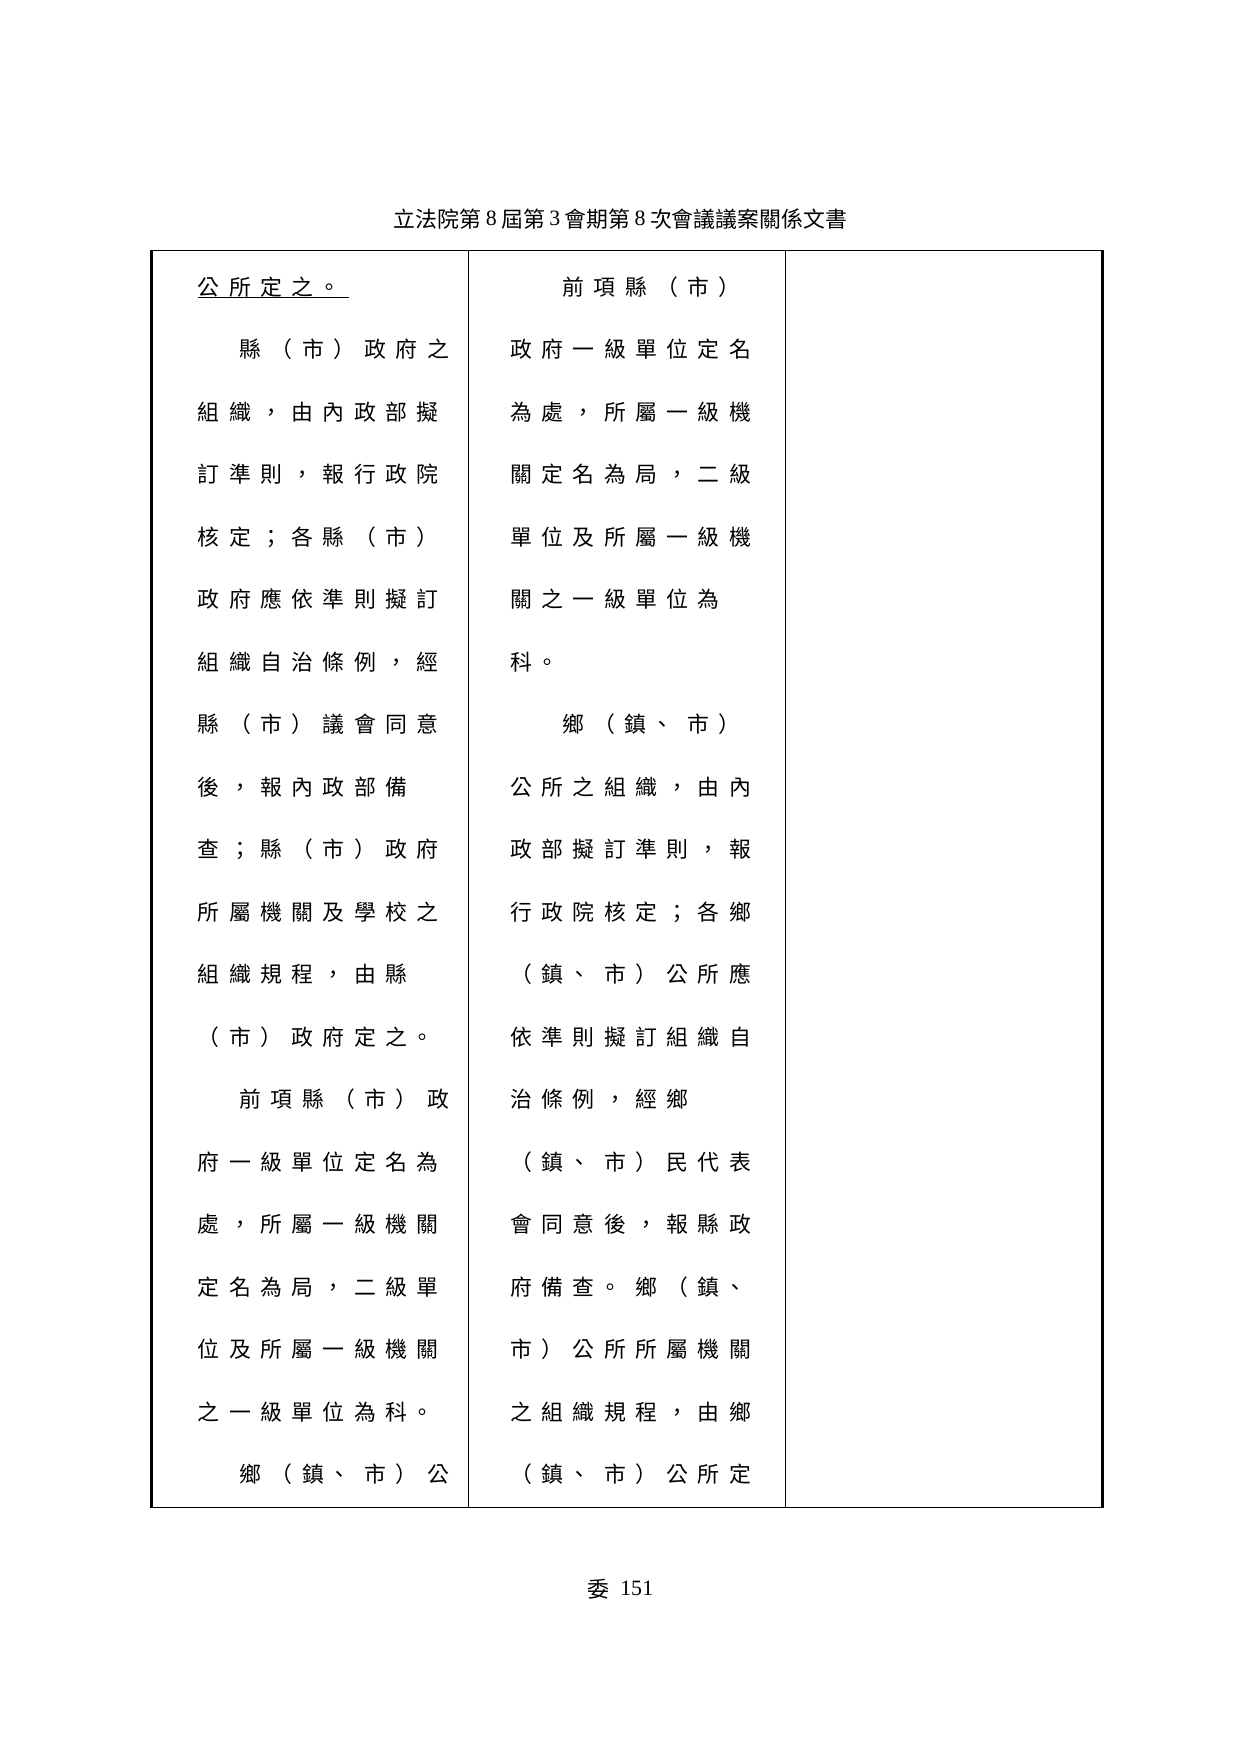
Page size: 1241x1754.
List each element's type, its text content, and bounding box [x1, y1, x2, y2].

table_cell 公所定之。 縣（市）政府之組織，由內政部擬訂準則，報行政院核定；各縣（市）政府應依準則擬訂組織自治條例，經縣（市）議會同意後，報內政部備查；縣（市）政府所屬機關及學校之組織規程，由縣（市）政府定之。 前項縣（市）政府一級單位定名為處，所屬一級機關定名為局，二級單位及所屬一級機關之一級單位為科。 鄉（鎮、市）公 [153, 251, 468, 1507]
table_cell [786, 251, 1101, 1507]
table_cell 前項縣（市）政府一級單位定名為處，所屬一級機關定名為局，二級單位及所屬一級機關之一級單位為科。 鄉（鎮、市）公所之組織，由內政部擬訂準則，報行政院核定；各鄉（鎮、市）公所應依準則擬訂組織自治條例，經鄉（鎮、市）民代表會同意後，報縣政府備查。鄉（鎮、市）公所所屬機關之組織規程，由鄉（鎮、市）公所定 [469, 251, 785, 1507]
